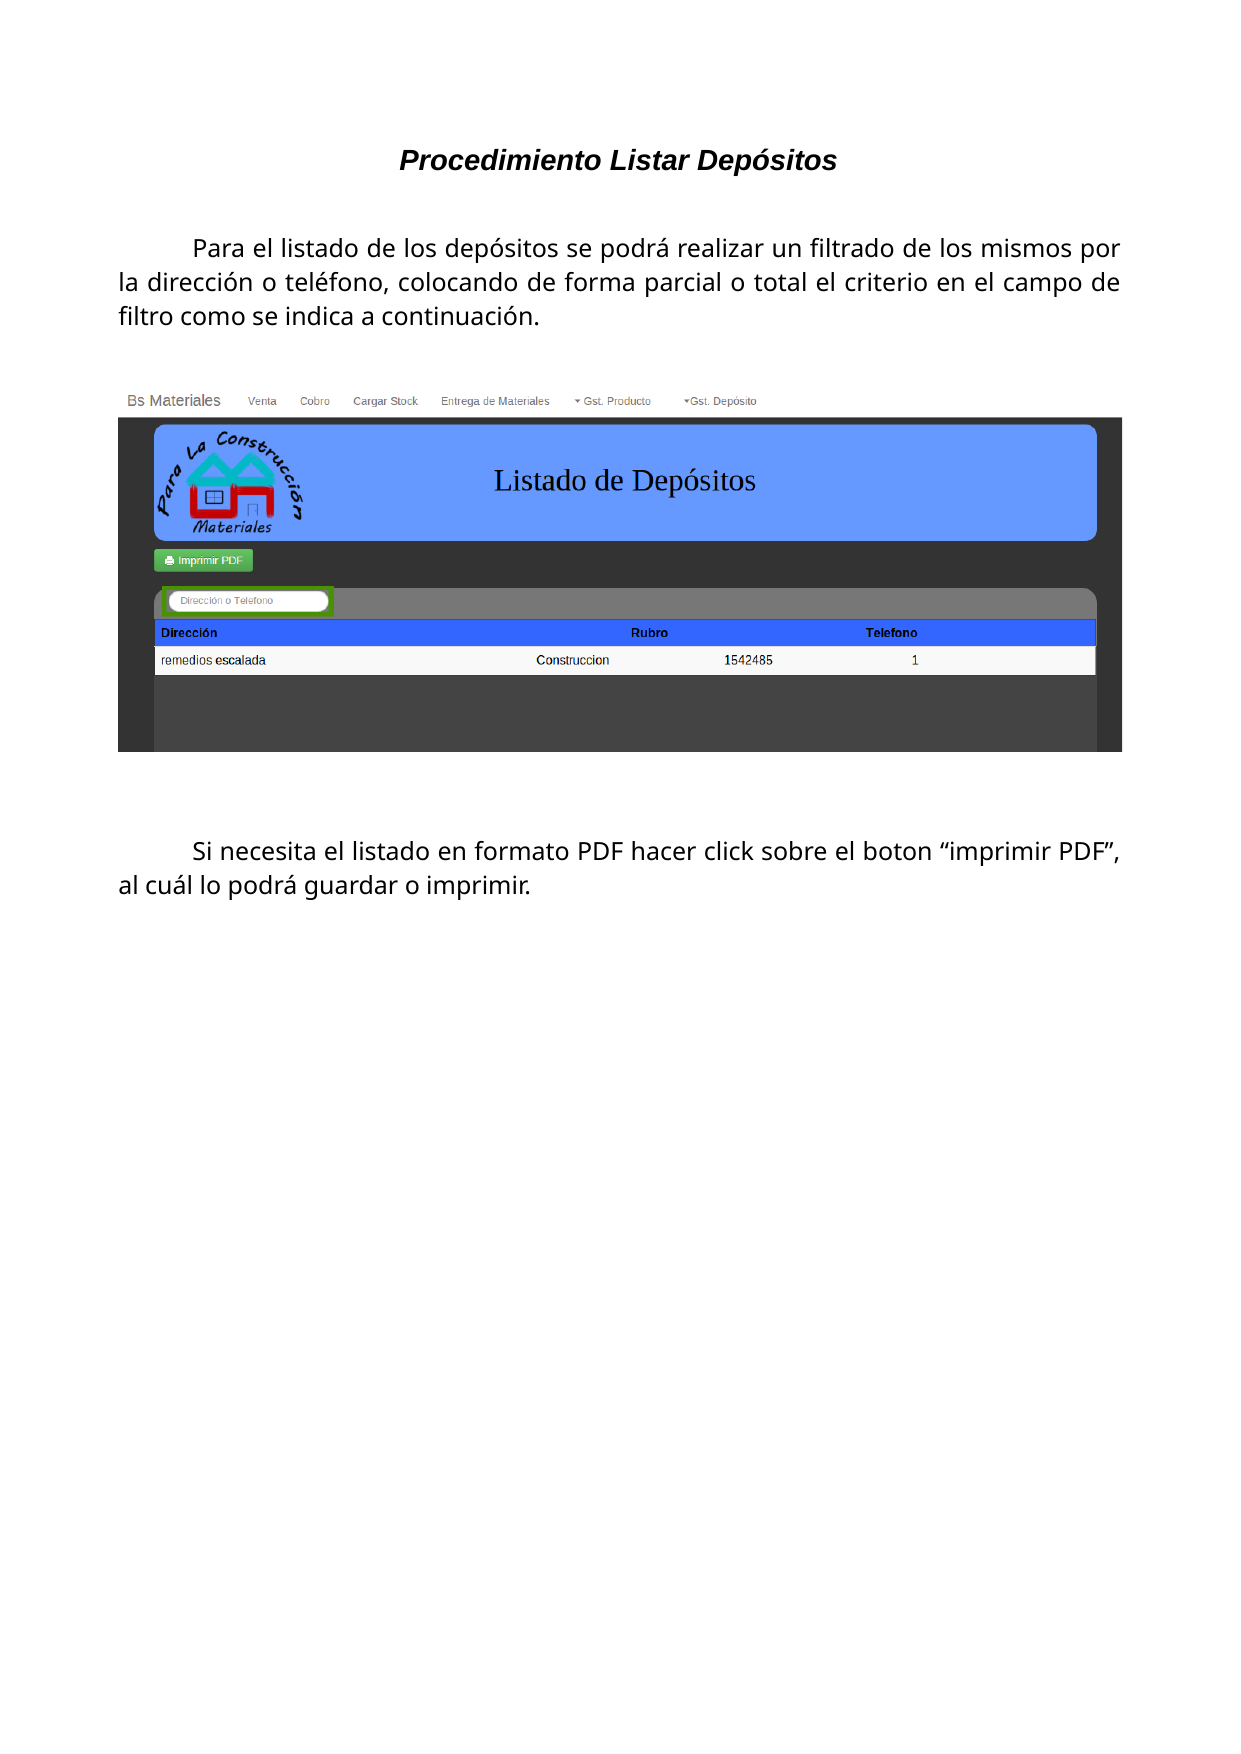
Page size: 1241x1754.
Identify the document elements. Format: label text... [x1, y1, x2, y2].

text Para el listado de los depósitos se podrá realizar un filtrado de los mismos por la dirección o teléfono, colocando de forma parcial o total el criterio en el campo de filtro como se indica a continuación. [118, 230, 1122, 333]
subtitle Procedimiento Listar Depósitos [118, 143, 1122, 177]
text Si necesita el listado en formato PDF hacer click sobre el boton “imprimir PDF”, al cuál lo podrá guardar o imprimir. [118, 834, 1122, 902]
picture [118, 386, 1123, 752]
